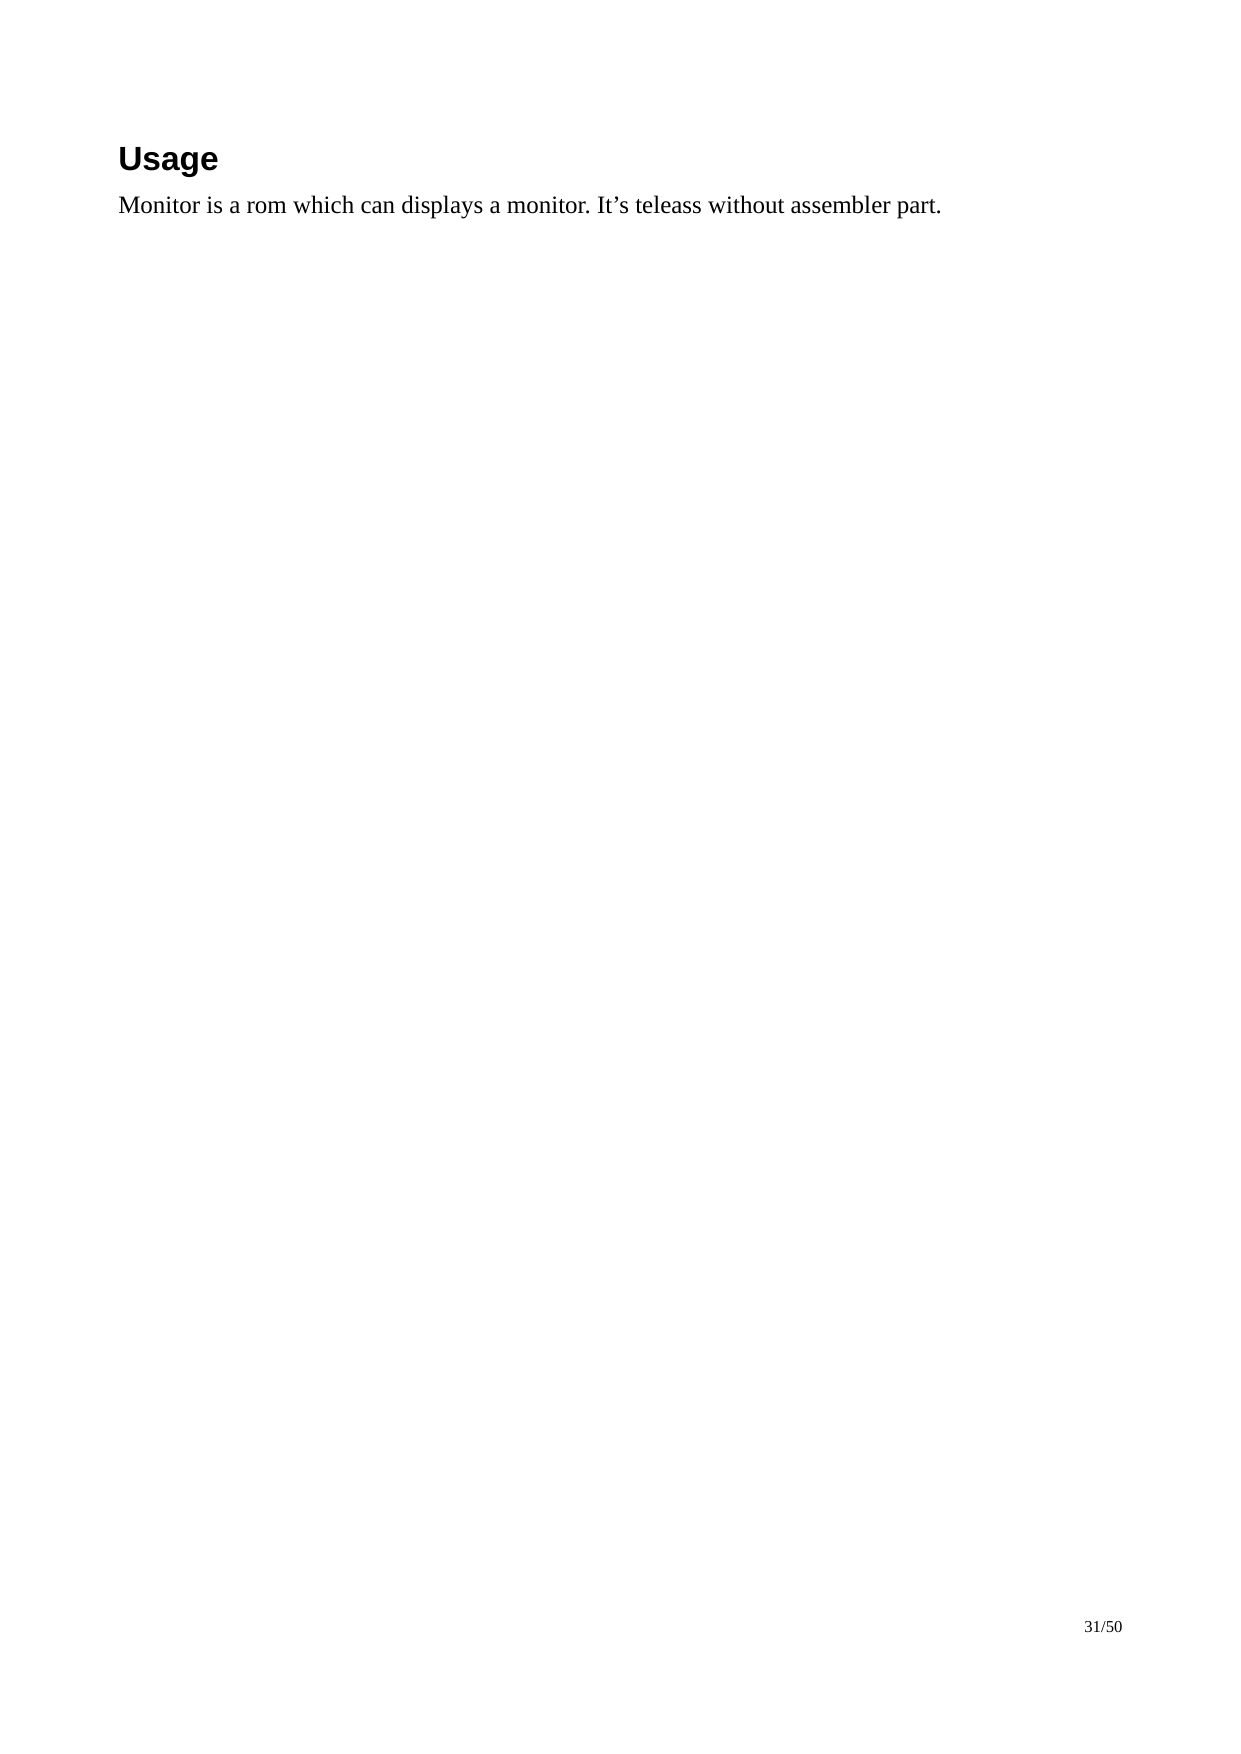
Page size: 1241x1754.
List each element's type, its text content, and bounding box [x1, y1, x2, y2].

text Monitor is a rom which can displays a monitor. It’s teleass without assembler part. [118, 190, 1122, 219]
subtitle Usage [118, 139, 1122, 178]
